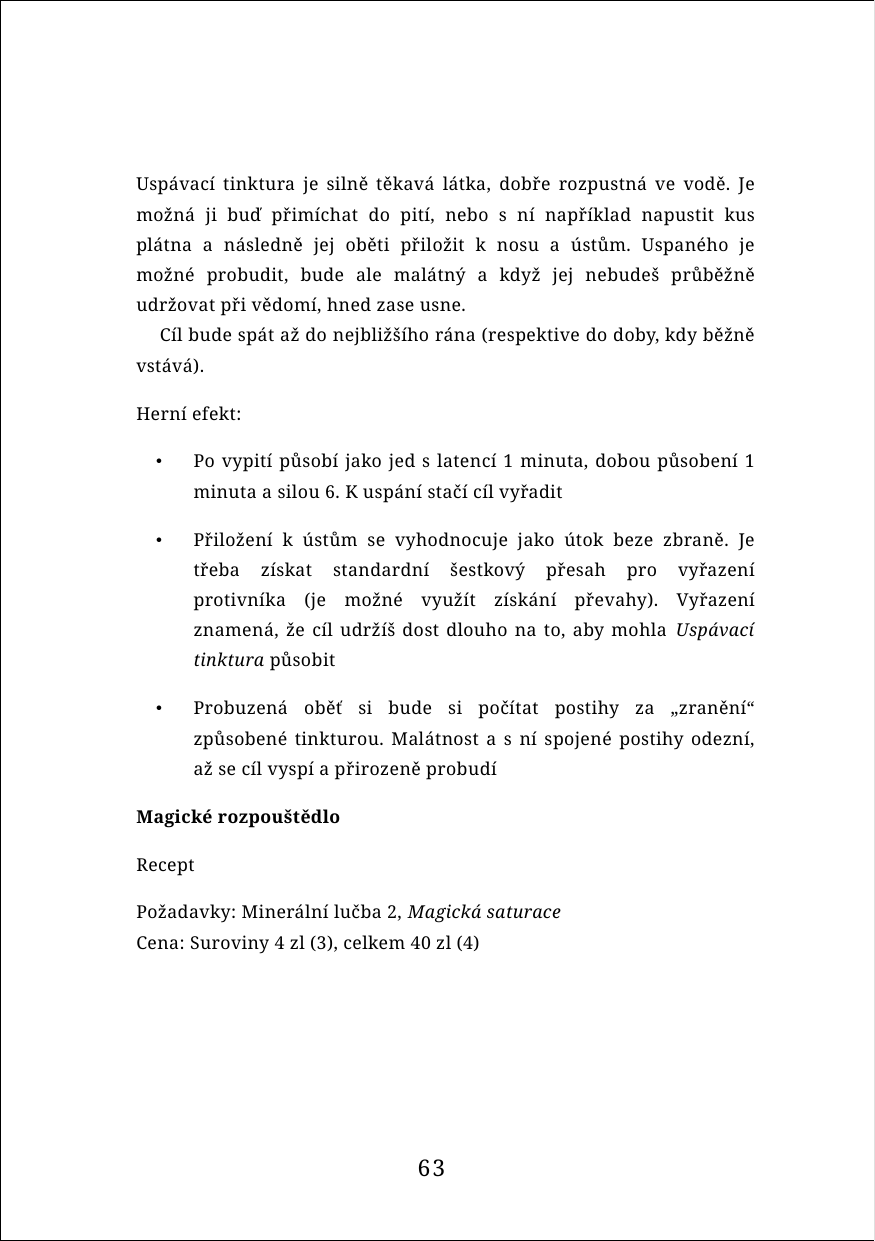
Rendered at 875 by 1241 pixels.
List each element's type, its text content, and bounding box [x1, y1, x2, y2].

text Recept [136, 852, 756, 876]
text Požadavky: Minerální lučba 2, Magická saturace Cena: Suroviny 4 zl (3), celkem 40 zl (4) [136, 900, 756, 954]
list Po vypití působí jako jed s latencí 1 minuta, dobou působení 1 minuta a silou 6. K uspání stačí cíl vyřadit [156, 449, 756, 503]
text Herní efekt: [136, 401, 756, 425]
list Probuzená oběť si bude si počítat postihy za „zranění“ způsobené tinkturou. Malátnost a s ní spojené postihy odezní, až se cíl vyspí a přirozeně probudí [156, 696, 756, 780]
text Uspávací tinktura je silně těkavá látka, dobře rozpustná ve vodě. Je možná ji buď přimíchat do pití, nebo s ní například napustit kus plátna a následně jej oběti přiložit k nosu a ústům. Uspaného je možné probudit, bude ale malátný a když jej nebudeš průběžně udržovat při vědomí, hned zase usne. Cíl bude spát až do nejbližšího rána (respektive do doby, kdy běžně vstává). [136, 172, 756, 377]
text Magické rozpouštědlo [136, 804, 756, 828]
list Přiložení k ústům se vyhodnocuje jako útok beze zbraně. Je třeba získat standardní šestkový přesah pro vyřazení protivníka (je možné využít získání převahy). Vyřazení znamená, že cíl udržíš dost dlouho na to, aby mohla Uspávací tinktura působit [156, 527, 756, 672]
